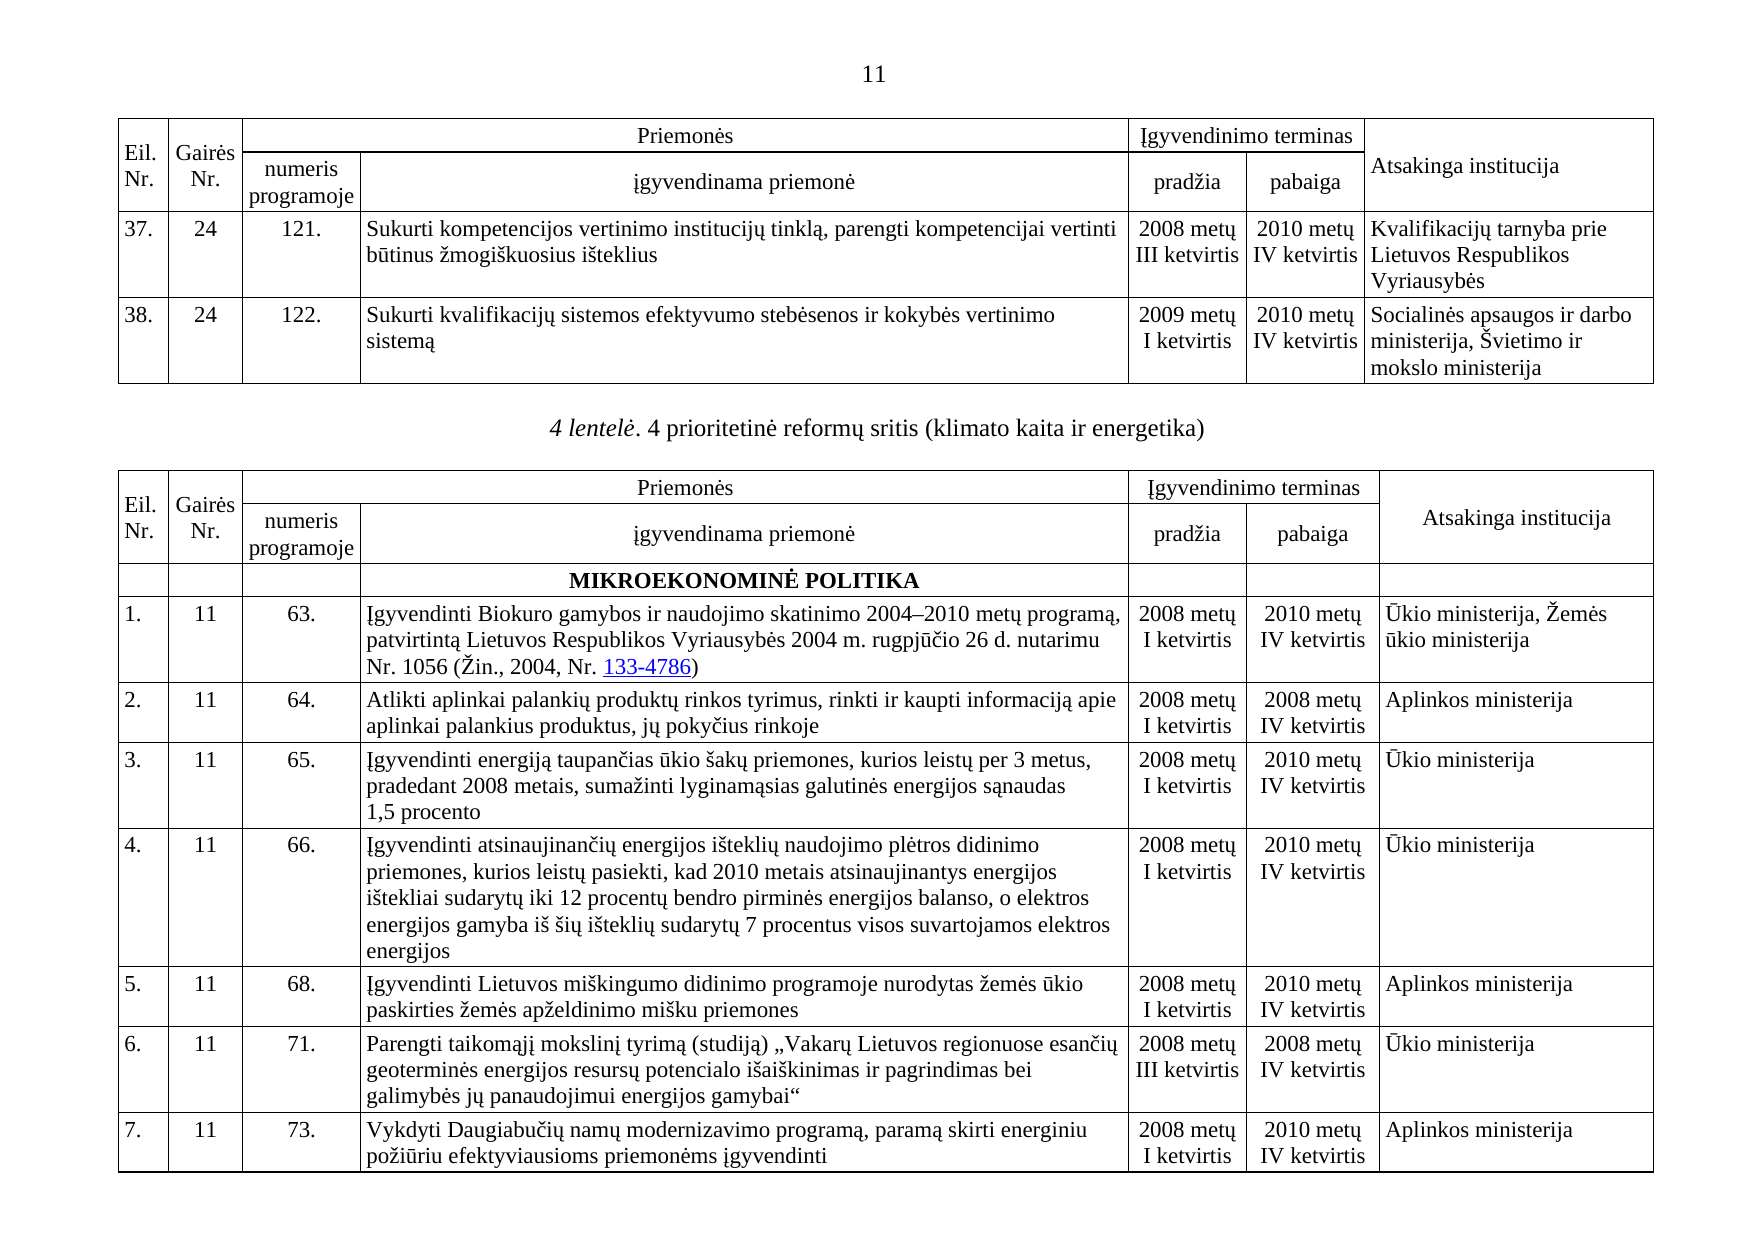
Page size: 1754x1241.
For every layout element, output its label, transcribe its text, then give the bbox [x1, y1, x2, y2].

table_cell 1. [119, 597, 168, 682]
table_cell 63. [243, 597, 360, 682]
table_cell 2008 metų I ketvirtis [1129, 829, 1246, 966]
table_cell 11 [169, 743, 242, 828]
table_cell numeris programoje [243, 504, 360, 563]
table_cell 2010 metų IV ketvirtis [1247, 212, 1364, 297]
table_cell 64. [243, 683, 360, 742]
table_cell Socialinės apsaugos ir darbo ministerija, Švietimo ir mokslo ministerija [1365, 298, 1653, 383]
table_cell 2. [119, 683, 168, 742]
table_cell 2010 metų IV ketvirtis [1247, 597, 1379, 682]
table_cell [169, 564, 242, 596]
table_cell 2010 metų IV ketvirtis [1247, 967, 1379, 1026]
table_cell 24 [169, 212, 242, 297]
table_cell Aplinkos ministerija [1380, 967, 1653, 1026]
table_cell Aplinkos ministerija [1380, 683, 1653, 742]
table_cell 2008 metų I ketvirtis [1129, 1113, 1246, 1171]
table_cell 11 [169, 967, 242, 1026]
table_cell pradžia [1129, 153, 1246, 211]
table_cell Įgyvendinti energiją taupančias ūkio šakų priemones, kurios leistų per 3 metus, pradedant 2008 metais, sumažinti lyginamąsias galutinės energijos sąnaudas 1,5 procento [361, 743, 1128, 828]
table_cell 6. [119, 1027, 168, 1112]
table_header Įgyvendinimo terminas [1129, 471, 1379, 503]
table_cell įgyvendinama priemonė [361, 504, 1128, 563]
table_cell [1129, 564, 1246, 596]
table_cell Sukurti kompetencijos vertinimo institucijų tinklą, parengti kompetencijai vertinti būtinus žmogiškuosius išteklius [361, 212, 1128, 297]
table_cell 2008 metų IV ketvirtis [1247, 1027, 1379, 1112]
table_cell 38. [119, 298, 168, 383]
table_cell 2010 metų IV ketvirtis [1247, 743, 1379, 828]
table_cell Ūkio ministerija [1380, 743, 1653, 828]
table_cell 4. [119, 829, 168, 966]
table_header Priemonės [243, 119, 1128, 151]
table_cell [243, 564, 360, 596]
table_cell 121. [243, 212, 360, 297]
table_cell Ūkio ministerija [1380, 1027, 1653, 1112]
table_cell 37. [119, 212, 168, 297]
table_cell Vykdyti Daugiabučių namų modernizavimo programą, paramą skirti energiniu požiūriu efektyviausioms priemonėms įgyvendinti [361, 1113, 1128, 1171]
table_cell 2008 metų III ketvirtis [1129, 212, 1246, 297]
table_header Priemonės [243, 471, 1128, 503]
table_header Įgyvendinimo terminas [1129, 119, 1364, 151]
table_cell įgyvendinama priemonė [361, 153, 1128, 211]
table_header Eil. Nr. [119, 119, 168, 211]
table_cell 2008 metų III ketvirtis [1129, 1027, 1246, 1112]
table_header Gairės Nr. [169, 119, 242, 211]
table_cell 5. [119, 967, 168, 1026]
table_cell Parengti taikomąjį mokslinį tyrimą (studiją) „Vakarų Lietuvos regionuose esančių geoterminės energijos resursų potencialo išaiškinimas ir pagrindimas bei galimybės jų panaudojimui energijos gamybai“ [361, 1027, 1128, 1112]
table_cell [1247, 564, 1379, 596]
table_cell pabaiga [1247, 153, 1364, 211]
table_cell Įgyvendinti atsinaujinančių energijos išteklių naudojimo plėtros didinimo priemones, kurios leistų pasiekti, kad 2010 metais atsinaujinantys energijos ištekliai sudarytų iki 12 procentų bendro pirminės energijos balanso, o elektros energijos gamyba iš šių išteklių sudarytų 7 procentus visos suvartojamos elektros energijos [361, 829, 1128, 966]
table_cell Sukurti kvalifikacijų sistemos efektyvumo stebėsenos ir kokybės vertinimo sistemą [361, 298, 1128, 383]
table_cell 11 [169, 1113, 242, 1171]
table_cell 2008 metų I ketvirtis [1129, 683, 1246, 742]
table_cell 11 [169, 683, 242, 742]
table_cell 11 [169, 829, 242, 966]
table_cell Ūkio ministerija [1380, 829, 1653, 966]
table_cell Atlikti aplinkai palankių produktų rinkos tyrimus, rinkti ir kaupti informaciją apie aplinkai palankius produktus, jų pokyčius rinkoje [361, 683, 1128, 742]
table_cell [119, 564, 168, 596]
table_cell 2008 metų I ketvirtis [1129, 967, 1246, 1026]
table_header Eil. Nr. [119, 471, 168, 563]
table_cell 3. [119, 743, 168, 828]
table_cell 11 [169, 1027, 242, 1112]
table_header Atsakinga institucija [1365, 119, 1653, 211]
table_cell 2009 metų I ketvirtis [1129, 298, 1246, 383]
table_cell Ūkio ministerija, Žemės ūkio ministerija [1380, 597, 1653, 682]
table_cell 2008 metų I ketvirtis [1129, 597, 1246, 682]
table_cell Aplinkos ministerija [1380, 1113, 1653, 1171]
table_cell Įgyvendinti Biokuro gamybos ir naudojimo skatinimo 2004–2010 metų programą, patvirtintą Lietuvos Respublikos Vyriausybės 2004 m. rugpjūčio 26 d. nutarimu Nr. 1056 (Žin., 2004, Nr. 133-4786) [361, 597, 1128, 682]
table_cell 122. [243, 298, 360, 383]
table_cell 66. [243, 829, 360, 966]
table_cell 24 [169, 298, 242, 383]
table_header Gairės Nr. [169, 471, 242, 563]
table_cell 65. [243, 743, 360, 828]
table_cell 11 [169, 597, 242, 682]
table_cell pabaiga [1247, 504, 1379, 563]
table_cell 68. [243, 967, 360, 1026]
table_cell 2010 metų IV ketvirtis [1247, 1113, 1379, 1171]
table_cell 73. [243, 1113, 360, 1171]
table_cell pradžia [1129, 504, 1246, 563]
table_cell Įgyvendinti Lietuvos miškingumo didinimo programoje nurodytas žemės ūkio paskirties žemės apželdinimo mišku priemones [361, 967, 1128, 1026]
table_cell 2008 metų IV ketvirtis [1247, 683, 1379, 742]
table_cell Kvalifikacijų tarnyba prie Lietuvos Respublikos Vyriausybės [1365, 212, 1653, 297]
table_cell MIKROEKONOMINĖ POLITIKA [361, 564, 1128, 596]
table_cell 71. [243, 1027, 360, 1112]
table_cell 2010 metų IV ketvirtis [1247, 829, 1379, 966]
table_cell 7. [119, 1113, 168, 1171]
table_cell 2010 metų IV ketvirtis [1247, 298, 1364, 383]
text 4 lentelė. 4 prioritetinė reformų sritis (klimato kaita ir energetika) [118, 413, 1636, 441]
table_cell 2008 metų I ketvirtis [1129, 743, 1246, 828]
table_cell numeris programoje [243, 153, 360, 211]
table_header Atsakinga institucija [1380, 471, 1653, 563]
table_cell [1380, 564, 1653, 596]
